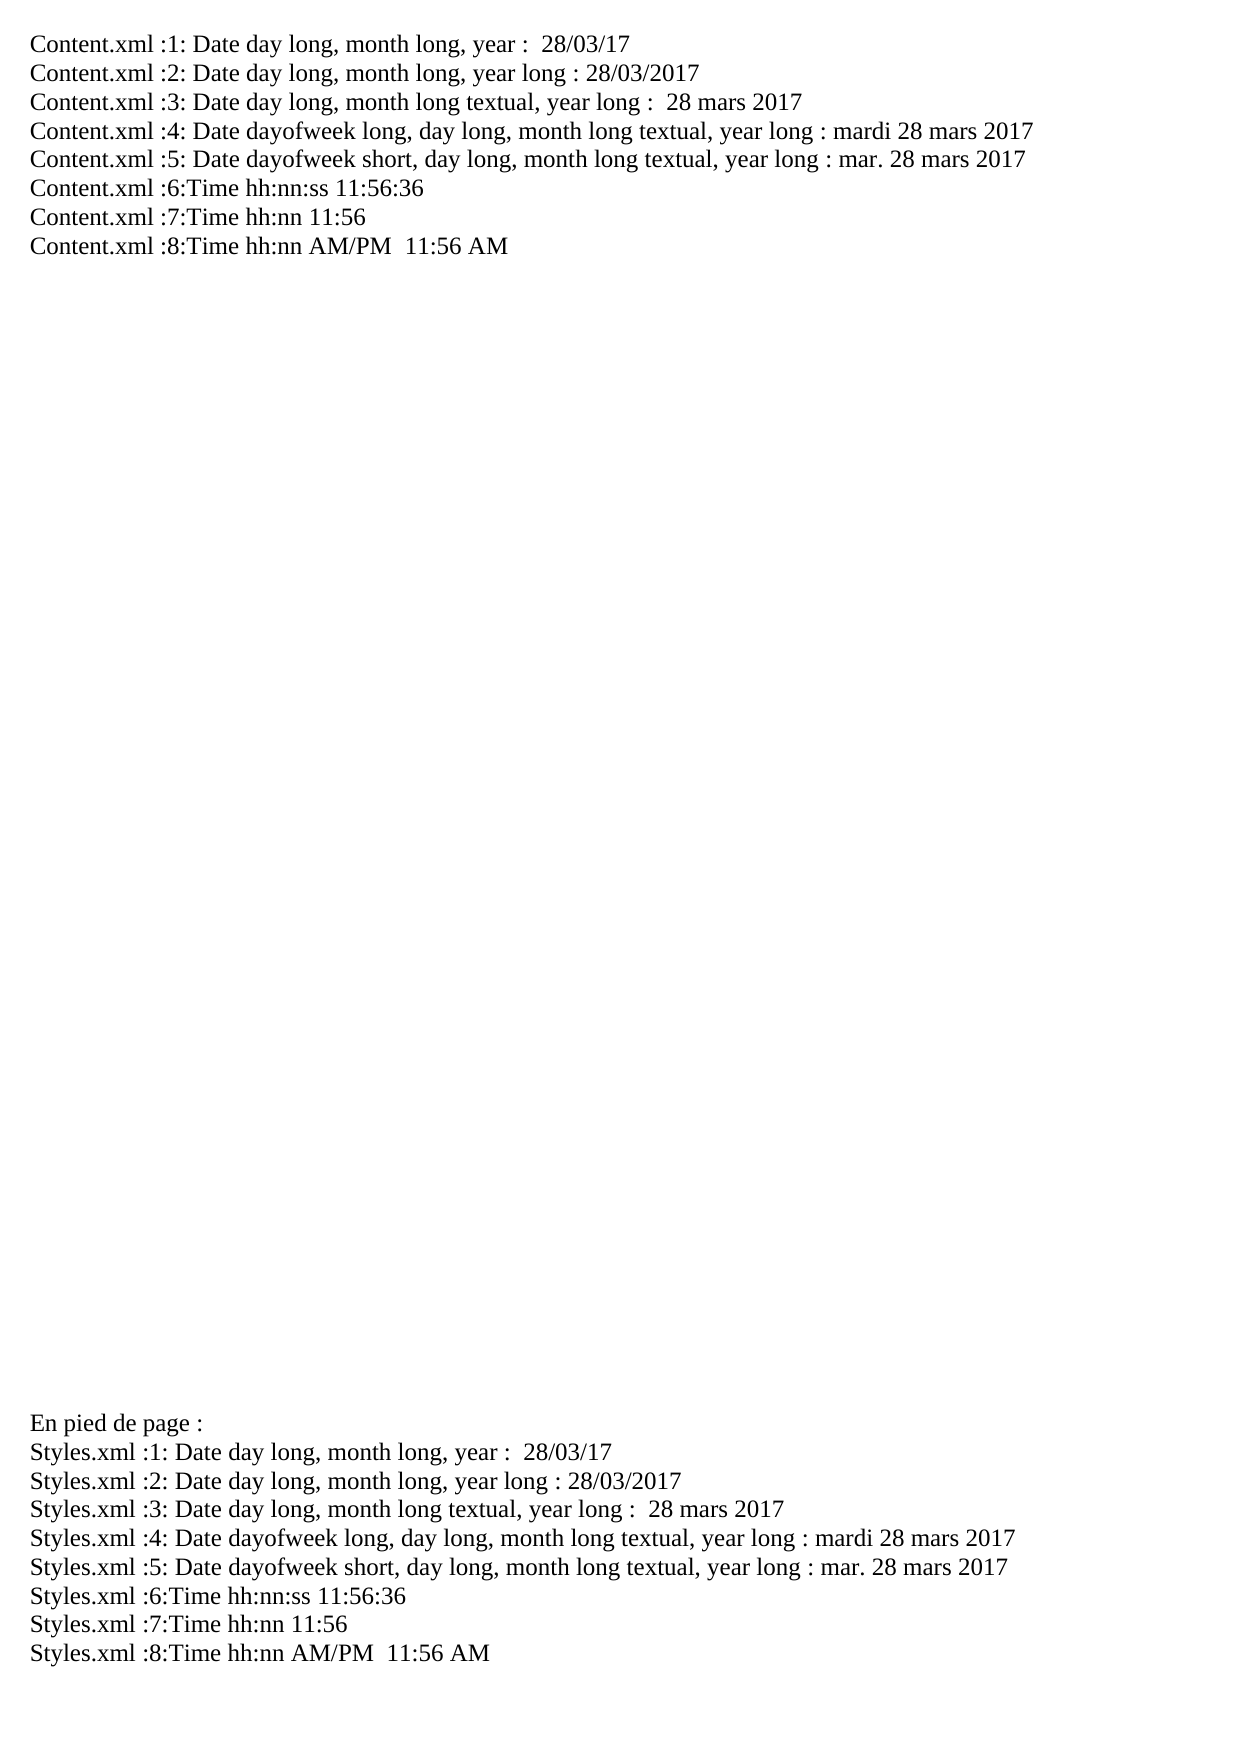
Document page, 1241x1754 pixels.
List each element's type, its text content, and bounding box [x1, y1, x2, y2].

text Content.xml :8:Time hh:nn AM/PM 11:56 AM [29, 231, 1211, 259]
text Content.xml :2: Date day long, month long, year long : 28/03/2017 [29, 58, 1211, 87]
text Content.xml :3: Date day long, month long textual, year long : 28 mars 2017 [29, 87, 1211, 116]
text Content.xml :1: Date day long, month long, year : 28/03/17 [29, 29, 1211, 58]
text Content.xml :5: Date dayofweek short, day long, month long textual, year long : mar. 28 mars 2017 [29, 144, 1211, 173]
text Content.xml :6:Time hh:nn:ss 11:56:36 [29, 173, 1211, 202]
text Content.xml :7:Time hh:nn 11:56 [29, 202, 1211, 231]
text Content.xml :4: Date dayofweek long, day long, month long textual, year long : mardi 28 mars 2017 [29, 116, 1211, 144]
